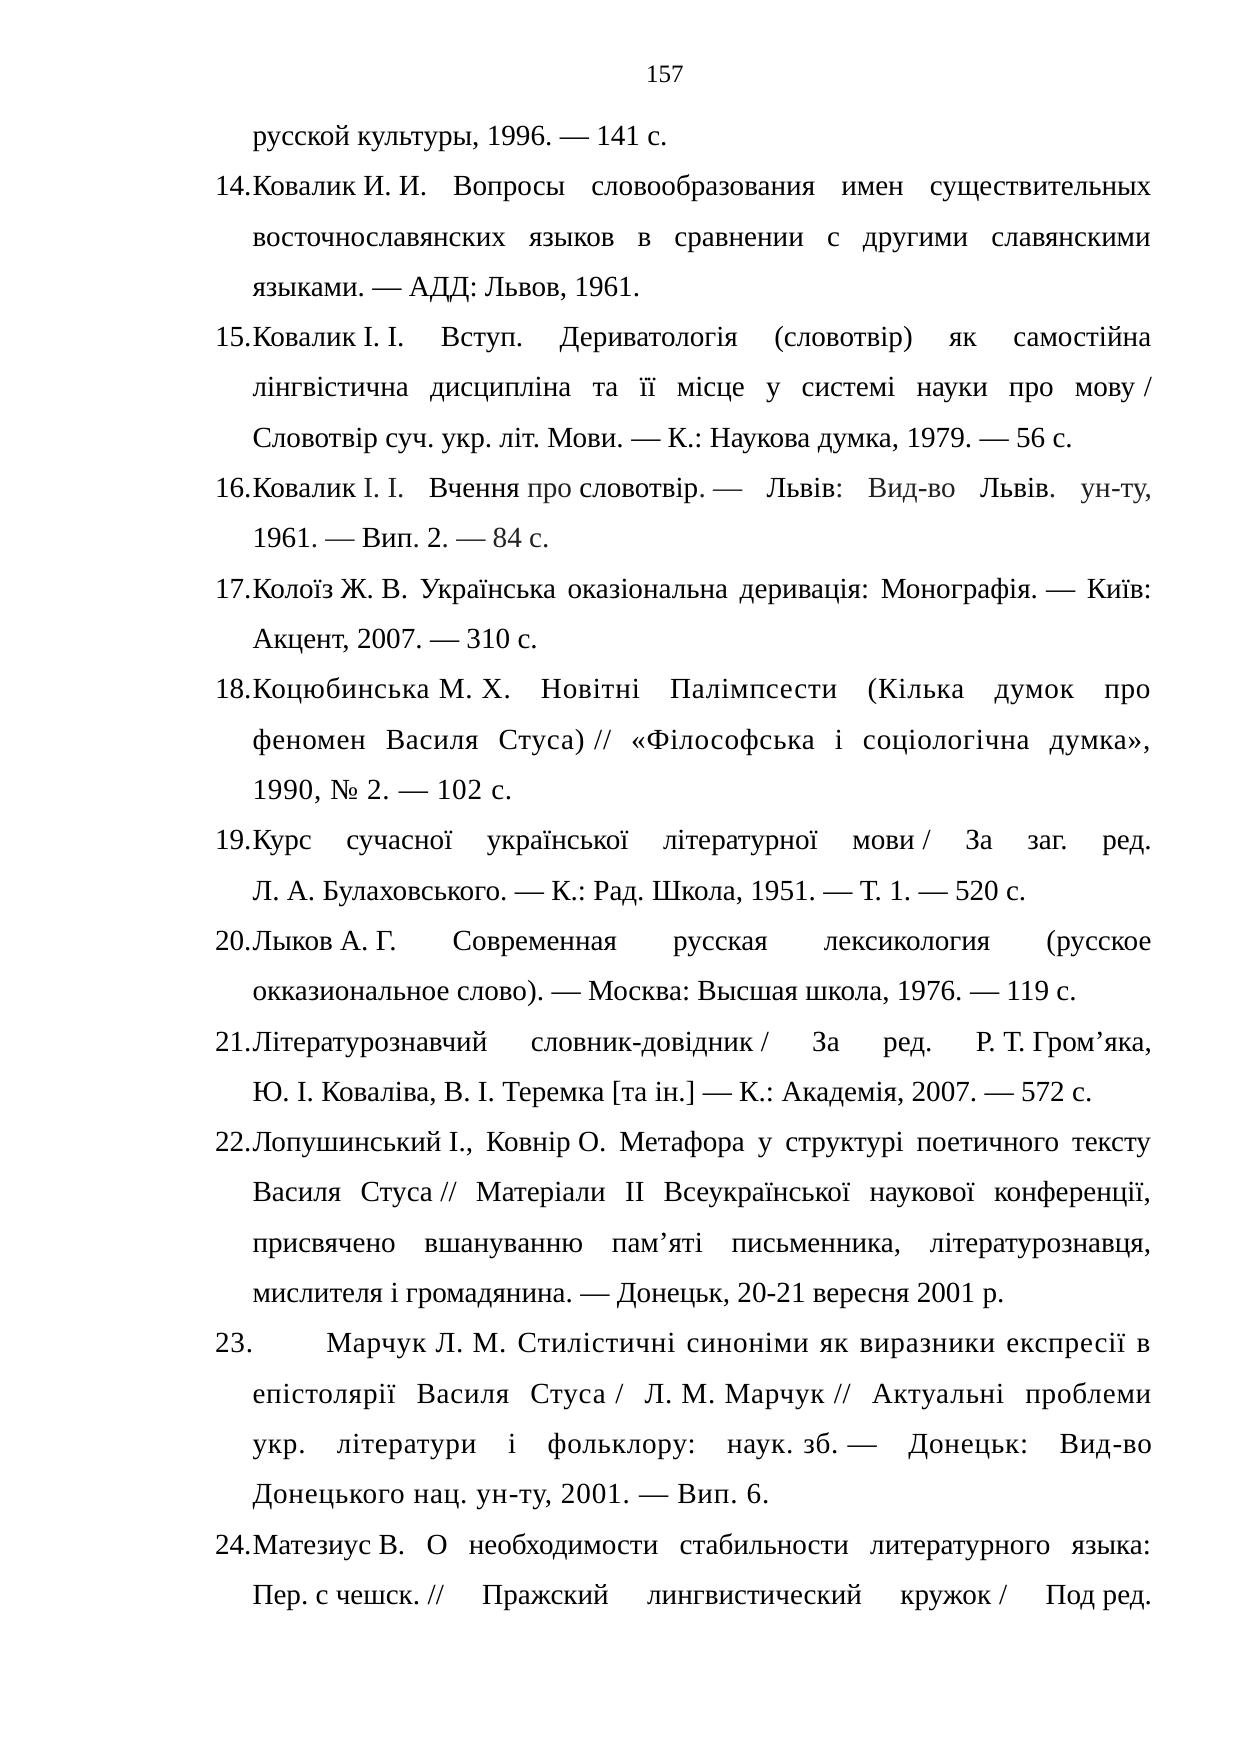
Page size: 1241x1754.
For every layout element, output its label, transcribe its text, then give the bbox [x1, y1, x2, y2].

list Матезиус В. О необходимости стабильности литературного языка: Пер. с чешск. // Пражский лингвистический кружок / Под ред. [215, 1527, 1152, 1611]
list Лыков А. Г. Современная русская лексикология (русское окказиональное слово). — Москва: Высшая школа, 1976. — 119 с. [215, 923, 1152, 1007]
list Колоїз Ж. В. Українська оказіональна деривація: Монографія. — Київ: Акцент, 2007. — 310 с. [215, 571, 1152, 655]
list Лопушинський І., Ковнір О. Метафора у структурі поетичного тексту Василя Стуса // Матеріали ІІ Всеукраїнської наукової конференції, присвячено вшануванню пам’яті письменника, літературознавця, мислителя і громадянина. — Донецьк, 20‑21 вересня 2001 р. [215, 1124, 1152, 1309]
list Ковалик І. І. Вступ. Дериватологія (словотвір) як самостійна лінгвістична дисципліна та її місце у системі науки про мову / Словотвір суч. укр. літ. Мови. — К.: Наукова думка, 1979. — 56 с. [215, 319, 1152, 453]
list Літературознавчий словник-довідник / За ред. Р. Т. Гром’яка, Ю. І. Коваліва, В. І. Теремка [та ін.] — К.: Академія, 2007. — 572 с. [215, 1024, 1152, 1107]
list русской культуры, 1996. — 141 с. [215, 118, 1152, 152]
list Ковалик І. І. Вчення про словотвір. — Львів: Вид‑во Львів. ун‑ту, 1961. — Вип. 2. — 84 с. [215, 470, 1152, 554]
list Курс сучасної української літературної мови / За заг. ред. Л. А. Булаховського. — К.: Рад. Школа, 1951. — Т. 1. — 520 с. [215, 822, 1152, 906]
list Коцюбинська М. Х. Новітні Палімпсести (Кілька думок про феномен Василя Стуса) // «Філософська і соціологічна думка», 1990, № 2. — 102 с. [215, 671, 1152, 806]
list Марчук Л. М. Стилістичні синоніми як виразники експресії в епістолярії Василя Стуса / Л. М. Марчук // Актуальні проблеми укр. літератури і фольклору: наук. зб. — Донецьк: Вид‑во Донецького нац. ун‑ту, 2001. — Вип. 6. [215, 1326, 1152, 1510]
list Ковалик И. И. Вопросы словообразования имен существительных восточнославянских языков в сравнении с другими славянскими языками. — АДД: Львов, 1961. [215, 168, 1152, 302]
